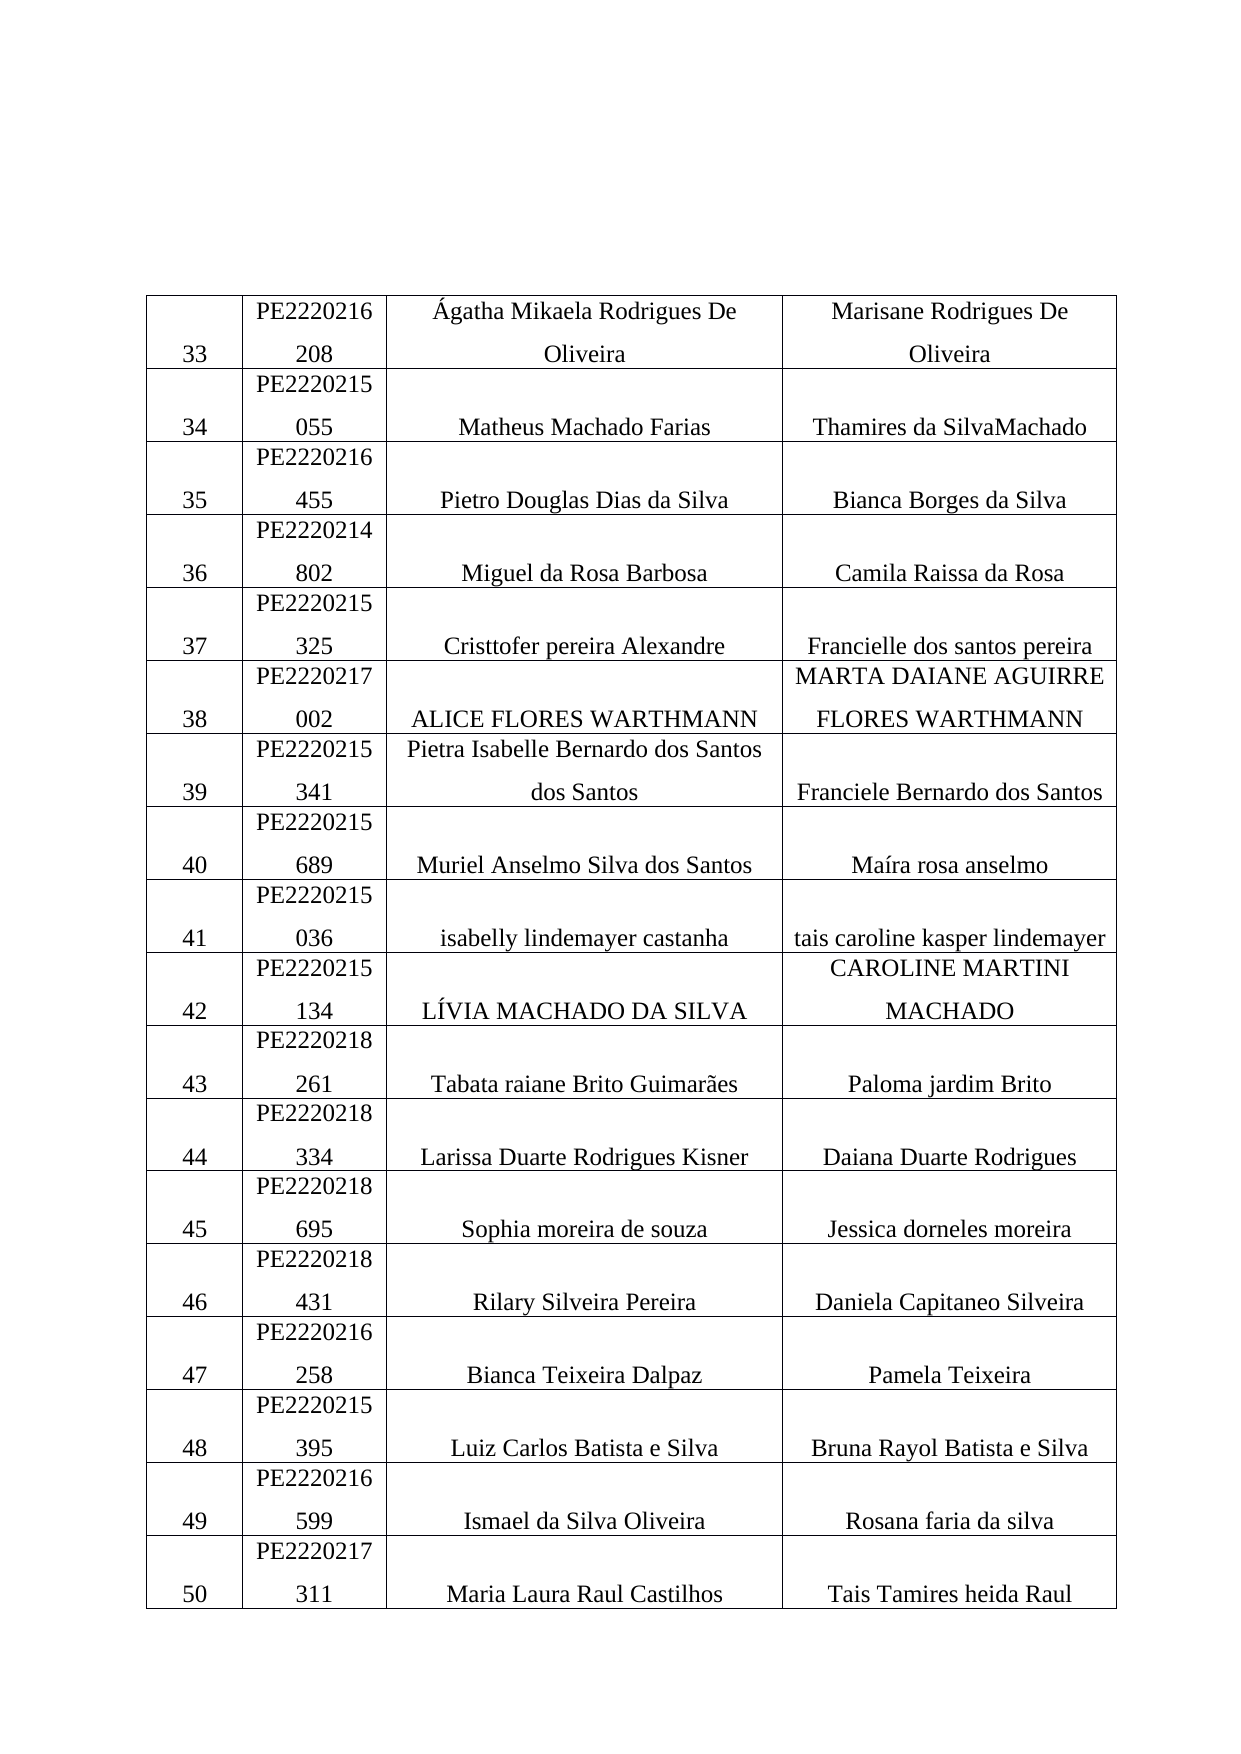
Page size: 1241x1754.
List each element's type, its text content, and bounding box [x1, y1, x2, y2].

table_cell Marisane Rodrigues De Oliveira [783, 296, 1116, 368]
table_cell Muriel Anselmo Silva dos Santos [387, 807, 782, 879]
table_cell PE2220218334 [243, 1099, 386, 1170]
table_cell Franciele Bernardo dos Santos [783, 734, 1116, 806]
table_cell LÍVIA MACHADO DA SILVA [387, 953, 782, 1024]
table_cell Ágatha Mikaela Rodrigues De Oliveira [387, 296, 782, 368]
table_cell 36 [147, 515, 242, 587]
table_cell Larissa Duarte Rodrigues Kisner [387, 1099, 782, 1170]
table_cell 40 [147, 807, 242, 879]
table_cell PE2220214802 [243, 515, 386, 587]
table_cell 37 [147, 588, 242, 660]
table_cell Cristtofer pereira Alexandre [387, 588, 782, 660]
table_cell PE2220218695 [243, 1171, 386, 1243]
table_cell PE2220216208 [243, 296, 386, 368]
table_cell Paloma jardim Brito [783, 1026, 1116, 1097]
table_cell Tais Tamires heida Raul [783, 1536, 1116, 1608]
table_cell PE2220215341 [243, 734, 386, 806]
table_cell Bianca Borges da Silva [783, 442, 1116, 514]
table_cell Rosana faria da silva [783, 1463, 1116, 1535]
table_cell PE2220218431 [243, 1244, 386, 1316]
table_cell CAROLINE MARTINI MACHADO [783, 953, 1116, 1024]
table_cell Sophia moreira de souza [387, 1171, 782, 1243]
table_cell PE2220215134 [243, 953, 386, 1024]
table_cell Francielle dos santos pereira [783, 588, 1116, 660]
table_cell isabelly lindemayer castanha [387, 880, 782, 952]
table_cell PE2220215036 [243, 880, 386, 952]
table_cell 33 [147, 296, 242, 368]
table_cell Rilary Silveira Pereira [387, 1244, 782, 1316]
table_cell 46 [147, 1244, 242, 1316]
table_cell PE2220215395 [243, 1390, 386, 1462]
table_cell 44 [147, 1099, 242, 1170]
table_cell PE2220215689 [243, 807, 386, 879]
table_cell Pietra Isabelle Bernardo dos Santos dos Santos [387, 734, 782, 806]
table_cell Pietro Douglas Dias da Silva [387, 442, 782, 514]
table_cell PE2220217311 [243, 1536, 386, 1608]
table_cell PE2220216258 [243, 1317, 386, 1389]
table_cell Maíra rosa anselmo [783, 807, 1116, 879]
table_cell 47 [147, 1317, 242, 1389]
table_cell 42 [147, 953, 242, 1024]
table_cell PE2220215055 [243, 369, 386, 441]
table_cell Bruna Rayol Batista e Silva [783, 1390, 1116, 1462]
table_cell ALICE FLORES WARTHMANN [387, 661, 782, 733]
table_cell Jessica dorneles moreira [783, 1171, 1116, 1243]
table_cell 38 [147, 661, 242, 733]
table_cell 43 [147, 1026, 242, 1097]
table_cell Bianca Teixeira Dalpaz [387, 1317, 782, 1389]
table_cell Daniela Capitaneo Silveira [783, 1244, 1116, 1316]
table_cell Daiana Duarte Rodrigues [783, 1099, 1116, 1170]
table_cell PE2220216599 [243, 1463, 386, 1535]
table_cell PE2220218261 [243, 1026, 386, 1097]
table_cell PE2220217002 [243, 661, 386, 733]
table_cell Luiz Carlos Batista e Silva [387, 1390, 782, 1462]
table_cell Thamires da SilvaMachado [783, 369, 1116, 441]
table_cell Camila Raissa da Rosa [783, 515, 1116, 587]
table_cell 41 [147, 880, 242, 952]
table_cell 50 [147, 1536, 242, 1608]
table_cell MARTA DAIANE AGUIRRE FLORES WARTHMANN [783, 661, 1116, 733]
table_cell 39 [147, 734, 242, 806]
table_cell Ismael da Silva Oliveira [387, 1463, 782, 1535]
table_cell 48 [147, 1390, 242, 1462]
table_cell 35 [147, 442, 242, 514]
table_cell Matheus Machado Farias [387, 369, 782, 441]
table_cell 49 [147, 1463, 242, 1535]
table_cell 34 [147, 369, 242, 441]
table_cell PE2220216455 [243, 442, 386, 514]
table_cell 45 [147, 1171, 242, 1243]
table_cell Miguel da Rosa Barbosa [387, 515, 782, 587]
table_cell Maria Laura Raul Castilhos [387, 1536, 782, 1608]
table_cell tais caroline kasper lindemayer [783, 880, 1116, 952]
table_cell Pamela Teixeira [783, 1317, 1116, 1389]
table_cell PE2220215325 [243, 588, 386, 660]
table_cell Tabata raiane Brito Guimarães [387, 1026, 782, 1097]
